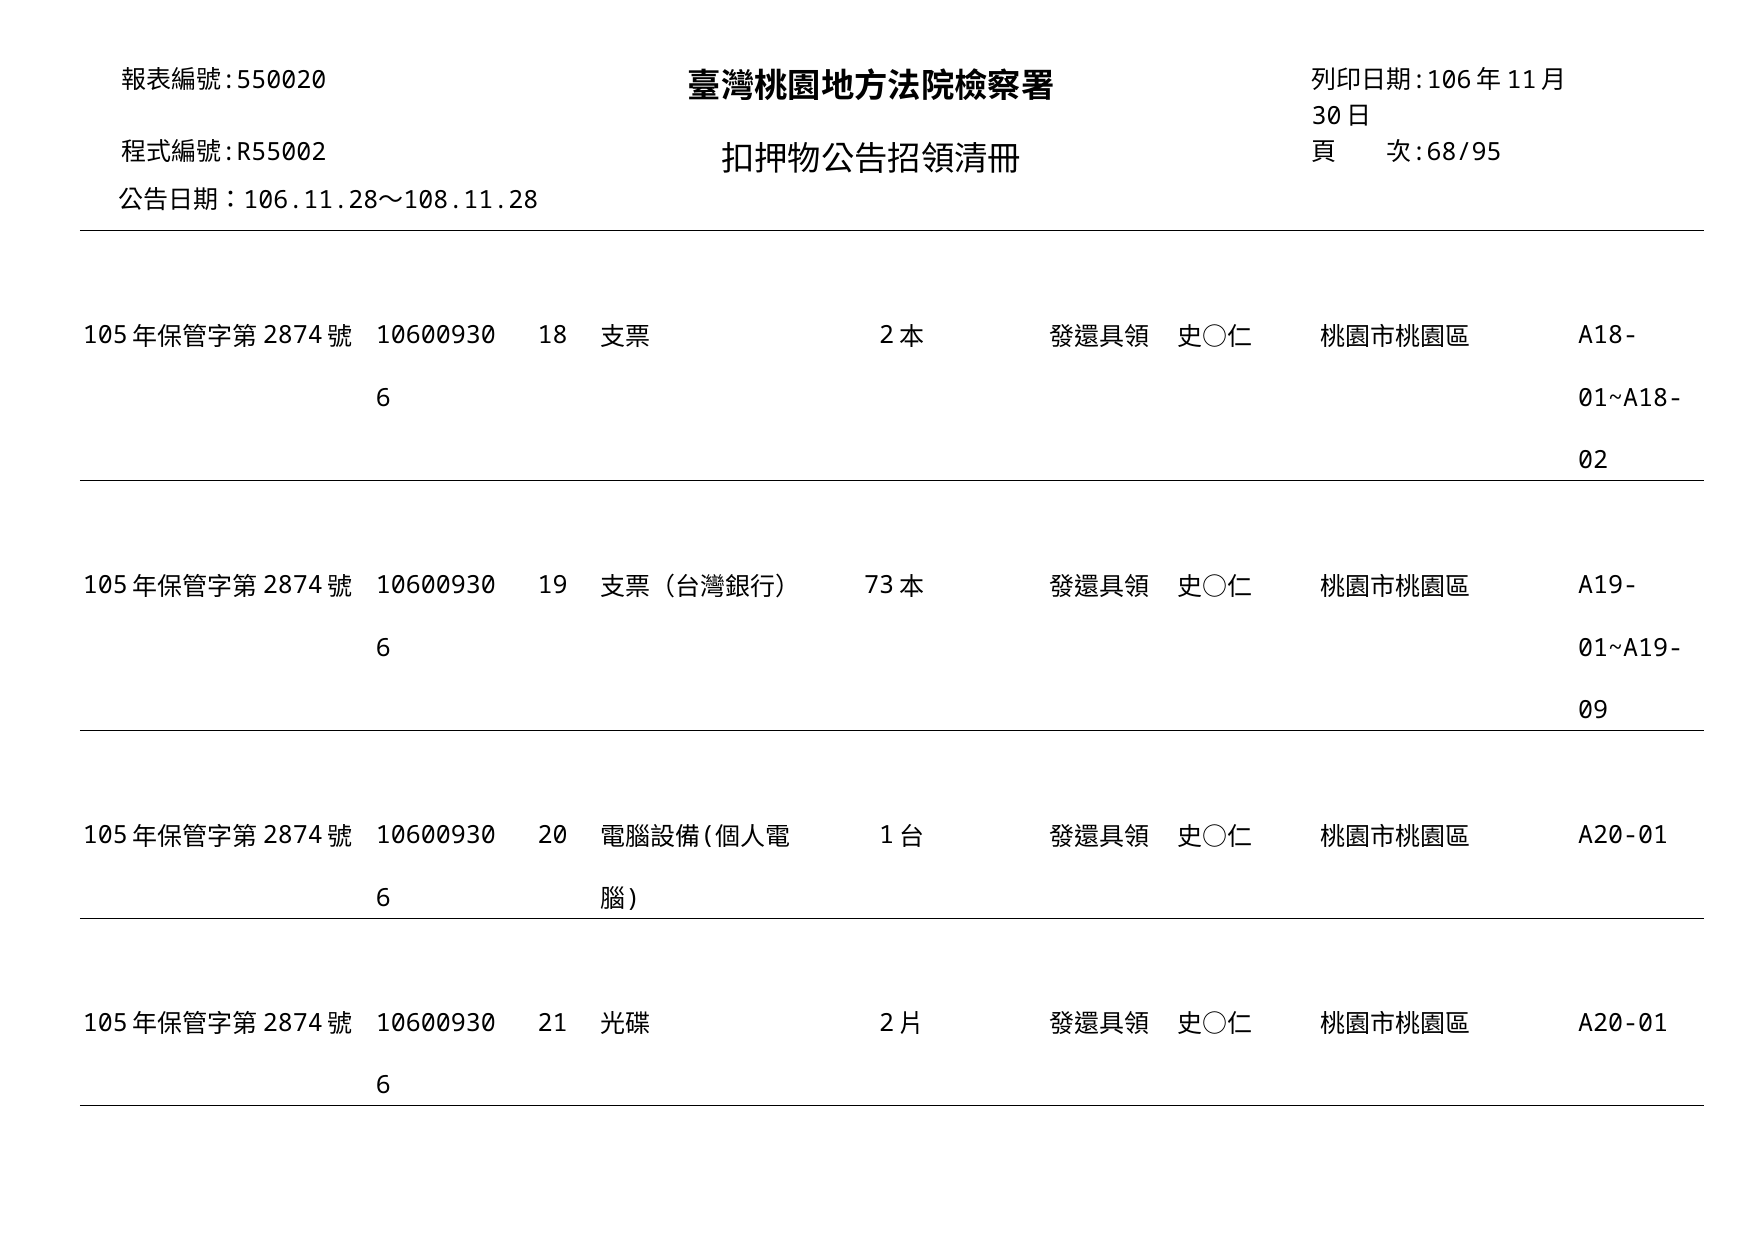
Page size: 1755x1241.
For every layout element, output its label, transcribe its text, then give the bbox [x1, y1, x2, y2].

table_cell 106009306 [373, 481, 507, 730]
table_cell 73本 [808, 481, 927, 730]
table_cell 105年保管字第2874號 [80, 919, 373, 1105]
table_cell 105年保管字第2874號 [80, 731, 373, 917]
table_cell [927, 231, 1046, 480]
table_cell A20-01 [1575, 731, 1704, 917]
table_cell 桃園市桃園區 [1317, 919, 1575, 1105]
table_cell 光碟 [597, 919, 807, 1105]
table_cell 發還具領 [1046, 231, 1175, 480]
table_cell 史○仁 [1175, 231, 1317, 480]
table_cell 桃園市桃園區 [1317, 231, 1575, 480]
table_cell 105年保管字第2874號 [80, 481, 373, 730]
table_cell 桃園市桃園區 [1317, 731, 1575, 917]
table_cell 支票 [597, 231, 807, 480]
table_cell 史○仁 [1175, 919, 1317, 1105]
table_cell 史○仁 [1175, 481, 1317, 730]
table_cell 106009306 [373, 731, 507, 917]
table_cell 電腦設備(個人電腦) [597, 731, 807, 917]
table_cell 桃園市桃園區 [1317, 481, 1575, 730]
table_cell 106009306 [373, 231, 507, 480]
table_cell [927, 481, 1046, 730]
table_cell 支票（台灣銀行） [597, 481, 807, 730]
table_cell 105年保管字第2874號 [80, 231, 373, 480]
table_cell 史○仁 [1175, 731, 1317, 917]
table_cell 1台 [808, 731, 927, 917]
table_cell 106009306 [373, 919, 507, 1105]
table_cell 2本 [808, 231, 927, 480]
table_cell 發還具領 [1046, 919, 1175, 1105]
table_cell [927, 919, 1046, 1105]
table_cell A19-01~A19-09 [1575, 481, 1704, 730]
table_cell 20 [507, 731, 597, 917]
table_cell 21 [507, 919, 597, 1105]
table_cell 發還具領 [1046, 481, 1175, 730]
table_cell [927, 731, 1046, 917]
table_cell A18-01~A18-02 [1575, 231, 1704, 480]
table_cell 發還具領 [1046, 731, 1175, 917]
table_cell 19 [507, 481, 597, 730]
table_cell A20-01 [1575, 919, 1704, 1105]
table_cell 18 [507, 231, 597, 480]
table_cell 2片 [808, 919, 927, 1105]
